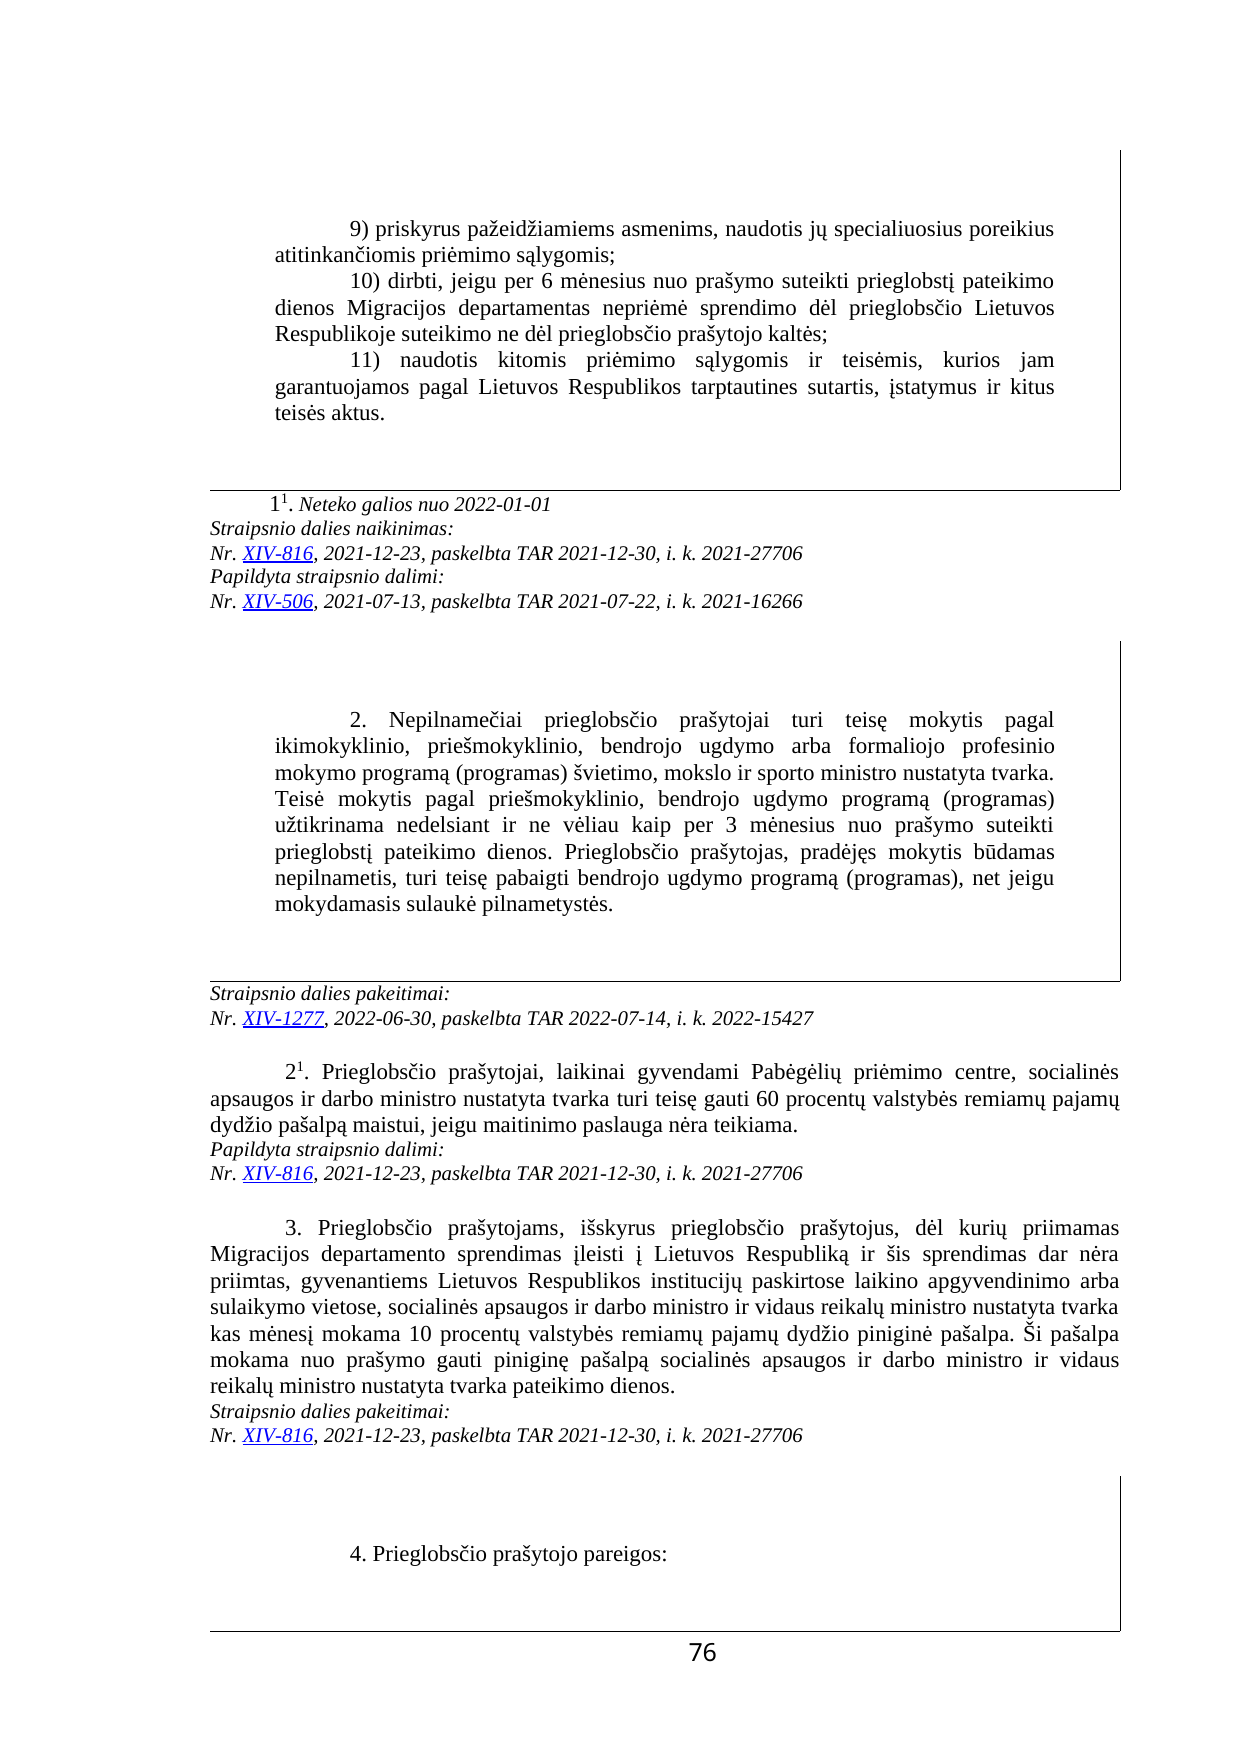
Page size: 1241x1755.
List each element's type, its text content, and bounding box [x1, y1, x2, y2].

text 11) naudotis kitomis priėmimo sąlygomis ir teisėmis, kurios jam garantuojamos pagal Lietuvos Respublikos tarptautines sutartis, įstatymus ir kitus teisės aktus. [210, 346, 1120, 490]
text Nr. XIV-816, 2021-12-23, paskelbta TAR 2021-12-30, i. k. 2021-27706 [210, 1423, 1120, 1447]
text Nr. XIV-1277, 2022-06-30, paskelbta TAR 2022-07-14, i. k. 2022-15427 [210, 1005, 1120, 1029]
text 2. Nepilnamečiai prieglobsčio prašytojai turi teisę mokytis pagal ikimokyklinio, priešmokyklinio, bendrojo ugdymo arba formaliojo profesinio mokymo programą (programas) švietimo, mokslo ir sporto ministro nustatyta tvarka. Teisė mokytis pagal priešmokyklinio, bendrojo ugdymo programą (programas) užtikrinama nedelsiant ir ne vėliau kaip per 3 mėnesius nuo prašymo suteikti prieglobstį pateikimo dienos. Prieglobsčio prašytojas, pradėjęs mokytis būdamas nepilnametis, turi teisę pabaigti bendrojo ugdymo programą (programas), net jeigu mokydamasis sulaukė pilnametystės. [210, 641, 1120, 981]
text 10) dirbti, jeigu per 6 mėnesius nuo prašymo suteikti prieglobstį pateikimo dienos Migracijos departamentas nepriėmė sprendimo dėl prieglobsčio Lietuvos Respublikoje suteikimo ne dėl prieglobsčio prašytojo kaltės; [210, 267, 1120, 346]
text Papildyta straipsnio dalimi: [210, 564, 1120, 588]
text Straipsnio dalies pakeitimai: [210, 1399, 1120, 1423]
text 21. Prieglobsčio prašytojai, laikinai gyvendami Pabėgėlių priėmimo centre, socialinės apsaugos ir darbo ministro nustatyta tvarka turi teisę gauti 60 procentų valstybės remiamų pajamų dydžio pašalpą maistui, jeigu maitinimo paslauga nėra teikiama. [210, 1058, 1120, 1137]
text Straipsnio dalies naikinimas: [210, 516, 1120, 540]
text 3. Prieglobsčio prašytojams, išskyrus prieglobsčio prašytojus, dėl kurių priimamas Migracijos departamento sprendimas įleisti į Lietuvos Respubliką ir šis sprendimas dar nėra priimtas, gyvenantiems Lietuvos Respublikos institucijų paskirtose laikino apgyvendinimo arba sulaikymo vietose, socialinės apsaugos ir darbo ministro ir vidaus reikalų ministro nustatyta tvarka kas mėnesį mokama 10 procentų valstybės remiamų pajamų dydžio piniginė pašalpa. Ši pašalpa mokama nuo prašymo gauti piniginę pašalpą socialinės apsaugos ir darbo ministro ir vidaus reikalų ministro nustatyta tvarka pateikimo dienos. [210, 1214, 1120, 1399]
text Nr. XIV-816, 2021-12-23, paskelbta TAR 2021-12-30, i. k. 2021-27706 [210, 1161, 1120, 1185]
text Nr. XIV-506, 2021-07-13, paskelbta TAR 2021-07-22, i. k. 2021-16266 [210, 588, 1120, 613]
text 9) priskyrus pažeidžiamiems asmenims, naudotis jų specialiuosius poreikius atitinkančiomis priėmimo sąlygomis; [210, 150, 1120, 267]
text 11. Neteko galios nuo 2022-01-01 [210, 490, 1120, 516]
text 4. Prieglobsčio prašytojo pareigos: [210, 1476, 1120, 1631]
text Nr. XIV-816, 2021-12-23, paskelbta TAR 2021-12-30, i. k. 2021-27706 [210, 540, 1120, 564]
text Straipsnio dalies pakeitimai: [210, 981, 1120, 1005]
text Papildyta straipsnio dalimi: [210, 1137, 1120, 1161]
